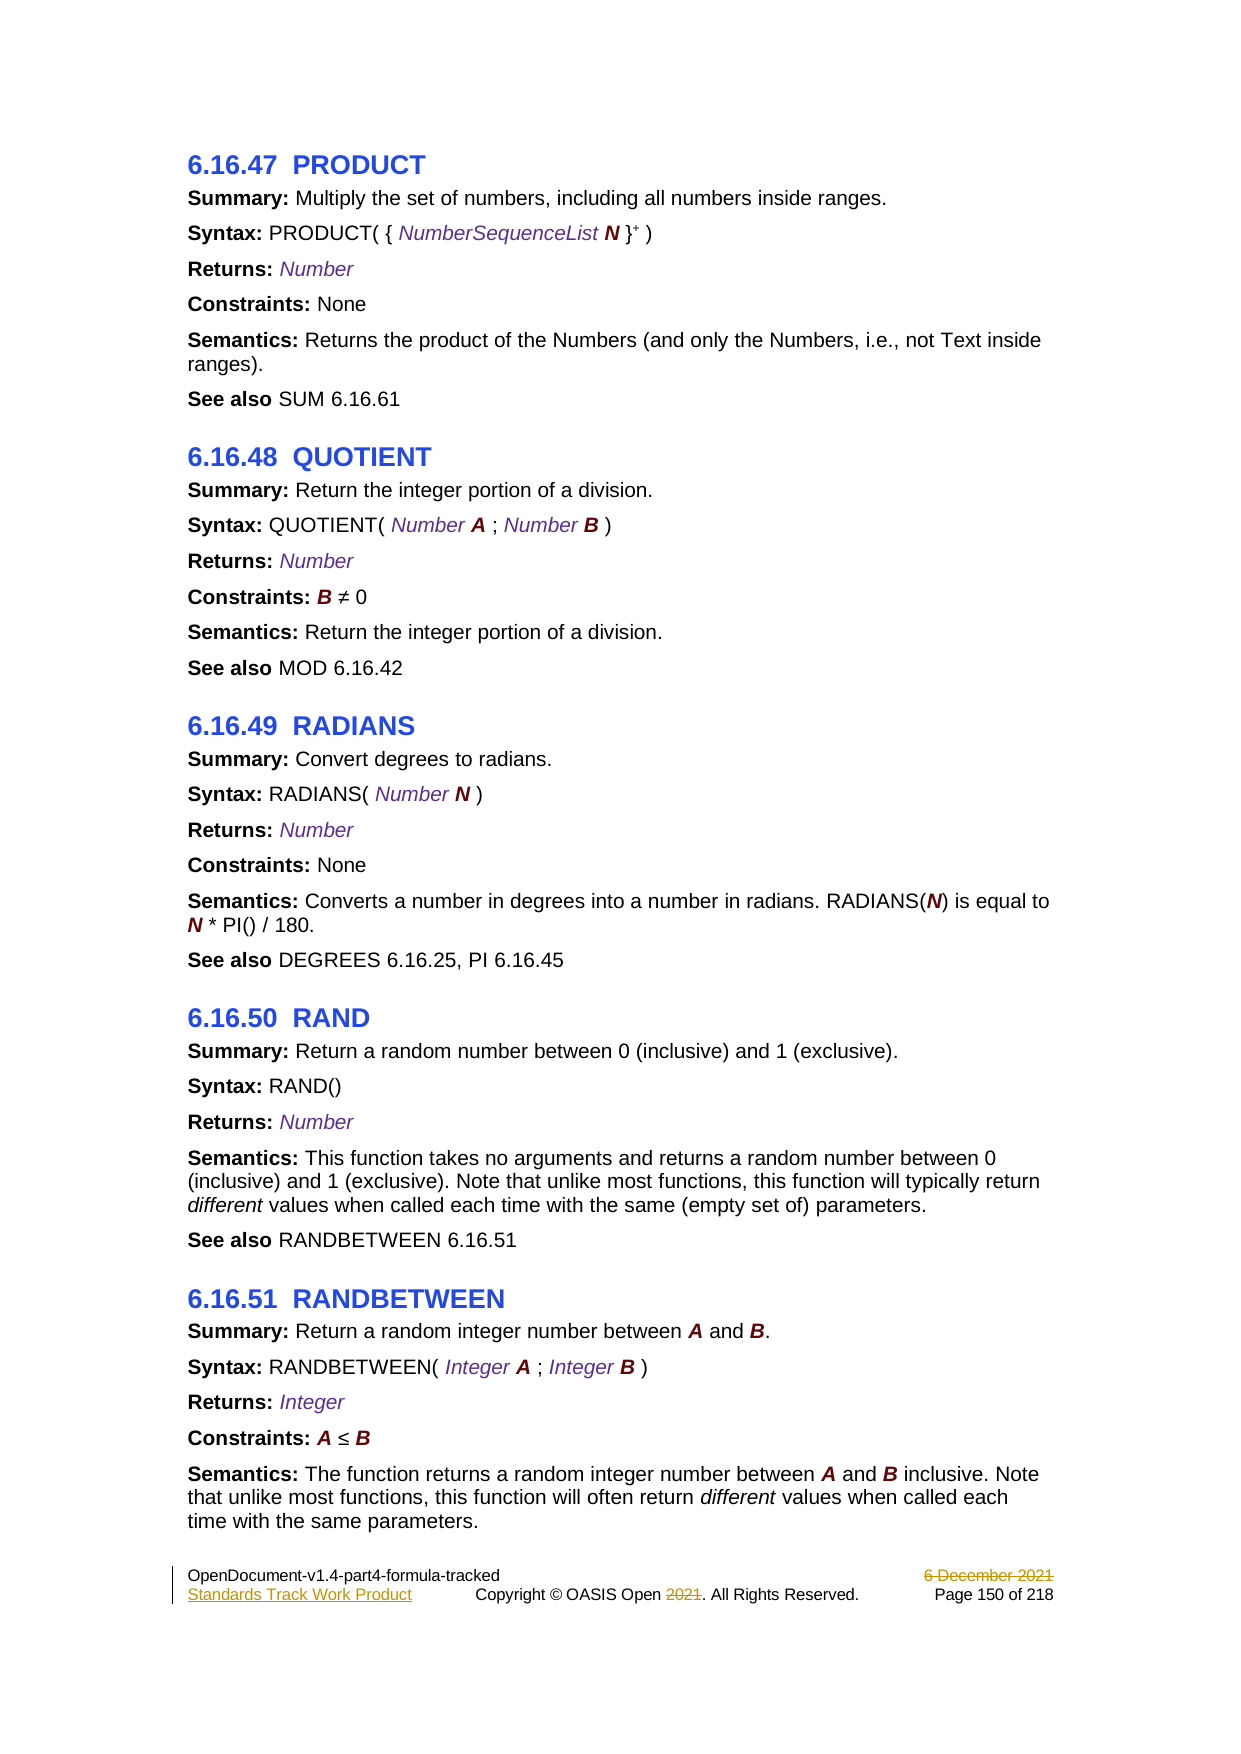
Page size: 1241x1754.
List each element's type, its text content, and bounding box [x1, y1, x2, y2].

text Semantics: Return the integer portion of a division. [187, 621, 1053, 644]
text Syntax: RANDBETWEEN( Integer A ; Integer B ) [187, 1355, 1053, 1379]
text Constraints: B ≠ 0 [187, 585, 1053, 609]
text Constraints: None [187, 854, 1053, 877]
text Summary: Convert degrees to radians. [187, 747, 1053, 771]
text Returns: Number [187, 1111, 1053, 1134]
text Semantics: Converts a number in degrees into a number in radians. RADIANS(N) is equal to N * PI() / 180. [187, 889, 1053, 937]
text See also DEGREES 6.16.25, PI 6.16.45 [187, 949, 1053, 972]
text Summary: Multiply the set of numbers, including all numbers inside ranges. [187, 186, 1053, 209]
text Semantics: Returns the product of the Numbers (and only the Numbers, i.e., not Text inside ranges). [187, 328, 1053, 376]
text Syntax: PRODUCT( { NumberSequenceList N }+ ) [187, 222, 1053, 245]
text Constraints: None [187, 293, 1053, 316]
text Semantics: The function returns a random integer number between A and B inclusive. Note that unlike most functions, this function will often return different values when called each time with the same parameters. [187, 1462, 1053, 1533]
subtitle RANDBETWEEN [187, 1283, 1053, 1313]
text Semantics: This function takes no arguments and returns a random number between 0 (inclusive) and 1 (exclusive). Note that unlike most functions, this function will typically return different values when called each time with the same (empty set of) parameters. [187, 1146, 1053, 1217]
subtitle PRODUCT [187, 150, 1053, 180]
text Returns: Number [187, 549, 1053, 573]
text See also RANDBETWEEN 6.16.51 [187, 1229, 1053, 1252]
subtitle QUOTIENT [187, 442, 1053, 472]
text Summary: Return the integer portion of a division. [187, 478, 1053, 502]
text Syntax: RAND() [187, 1075, 1053, 1098]
text Returns: Number [187, 818, 1053, 842]
text Summary: Return a random number between 0 (inclusive) and 1 (exclusive). [187, 1039, 1053, 1063]
text Returns: Integer [187, 1391, 1053, 1414]
subtitle RAND [187, 1003, 1053, 1033]
text Returns: Number [187, 257, 1053, 281]
text Constraints: A ≤ B [187, 1426, 1053, 1450]
text Syntax: RADIANS( Number N ) [187, 783, 1053, 806]
text See also MOD 6.16.42 [187, 656, 1053, 680]
text Syntax: QUOTIENT( Number A ; Number B ) [187, 514, 1053, 537]
subtitle RADIANS [187, 711, 1053, 741]
text See also SUM 6.16.61 [187, 388, 1053, 411]
text Summary: Return a random integer number between A and B. [187, 1319, 1053, 1343]
